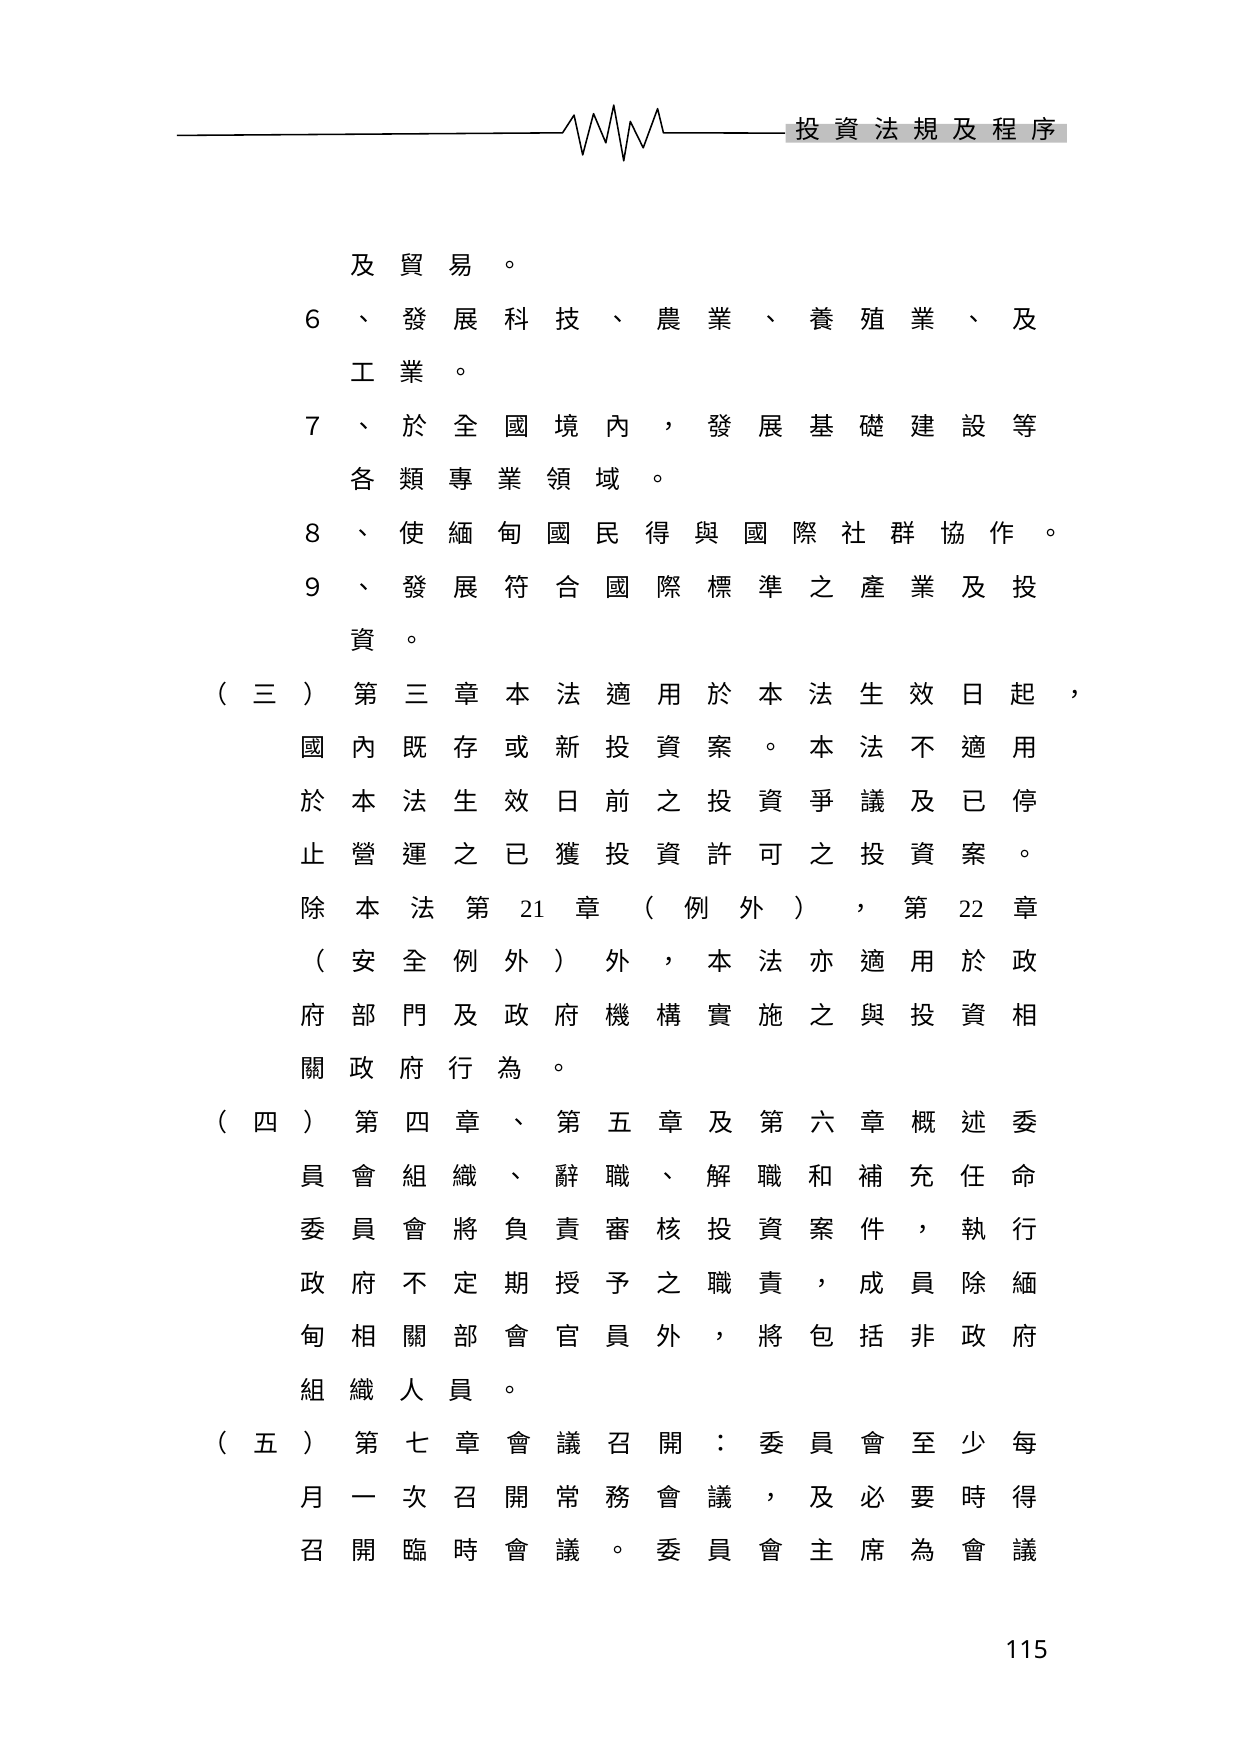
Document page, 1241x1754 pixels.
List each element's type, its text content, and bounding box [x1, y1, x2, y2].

text ８、使緬甸國民得與國際社群協作。 [276, 505, 1063, 558]
text （四）第四章、第五章及第六章概述委員會組織、辭職、解職和補充任命，委員會將負責審核投資案件，執行政府不定期授予之職責，成員除緬甸相關部會官員外，將包括非政府組織人員。 [202, 1094, 1063, 1415]
text ７、於全國境內，發展基礎建設等各類專業領域。 [276, 398, 1063, 505]
text 及貿易。 [276, 237, 1063, 291]
text ６、發展科技、農業、養殖業、及工業。 [276, 291, 1063, 398]
text ９、發展符合國際標準之產業及投資。 [276, 558, 1063, 666]
text （三）第三章本法適用於本法生效日起，國內既存或新投資案。本法不適用於本法生效日前之投資爭議及已停止營運之已獲投資許可之投資案。除本法第21章（例外），第22章（安全例外）外，本法亦適用於政府部門及政府機構實施之與投資相關政府行為。 [202, 666, 1063, 1094]
text （五）第七章會議召開：委員會至少每月一次召開常務會議，及必要時得召開臨時會議。委員會主席為會議 [202, 1415, 1063, 1576]
